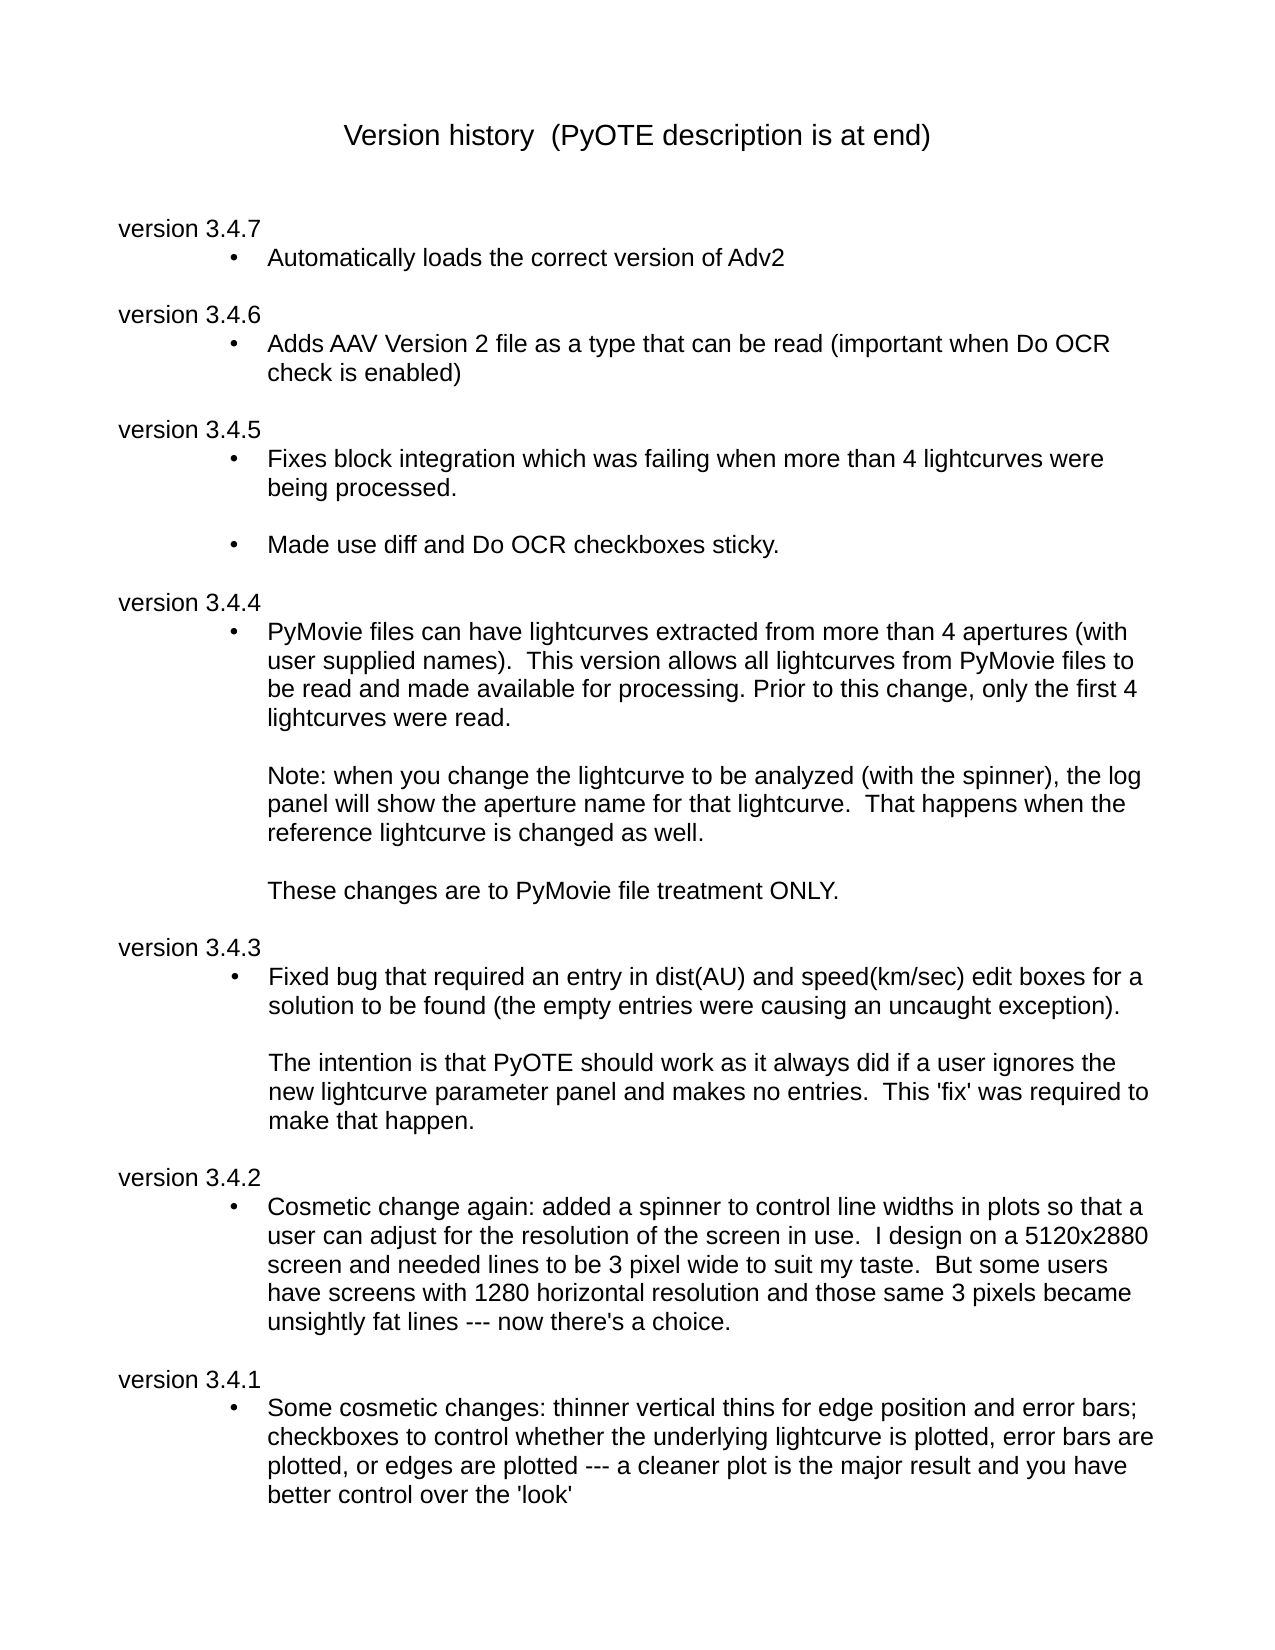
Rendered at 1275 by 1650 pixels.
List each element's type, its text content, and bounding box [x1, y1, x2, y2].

list Some cosmetic changes: thinner vertical thins for edge position and error bars; checkboxes to control whether the underlying lightcurve is plotted, error bars are plotted, or edges are plotted --- a cleaner plot is the major result and you have better control over the 'look' [229, 1393, 1157, 1508]
list Automatically loads the correct version of Adv2 [229, 243, 1157, 300]
list Adds AAV Version 2 file as a type that can be read (important when Do OCR check is enabled) [229, 329, 1157, 387]
list Cosmetic change again: added a spinner to control line widths in plots so that a user can adjust for the resolution of the screen in use. I design on a 5120x2880 screen and needed lines to be 3 pixel wide to suit my taste. But some users have screens with 1280 horizontal resolution and those same 3 pixels became unsightly fat lines --- now there's a choice. [229, 1192, 1157, 1365]
list Made use diff and Do OCR checkboxes sticky. [229, 531, 1157, 588]
text version 3.4.5 [118, 415, 1157, 444]
list PyMovie files can have lightcurves extracted from more than 4 apertures (with user supplied names). This version allows all lightcurves from PyMovie files to be read and made available for processing. Prior to this change, only the first 4 lightcurves were read. Note: when you change the lightcurve to be analyzed (with the spinner), the log panel will show the aperture name for that lightcurve. That happens when the reference lightcurve is changed as well. These changes are to PyMovie file treatment ONLY. [229, 617, 1157, 904]
text version 3.4.3 [118, 933, 1157, 962]
text version 3.4.2 [118, 1163, 1157, 1192]
text version 3.4.1 [118, 1365, 1157, 1393]
text version 3.4.4 [118, 588, 1157, 617]
list Fixed bug that required an entry in dist(AU) and speed(km/sec) edit boxes for a solution to be found (the empty entries were causing an uncaught exception). The intention is that PyOTE should work as it always did if a user ignores the new lightcurve parameter panel and makes no entries. This 'fix' was required to make that happen. [231, 962, 1157, 1163]
text version 3.4.7 [118, 214, 1157, 243]
list Fixes block integration which was failing when more than 4 lightcurves were being processed. [229, 444, 1157, 531]
text version 3.4.6 [118, 300, 1157, 329]
text Version history (PyOTE description is at end) [118, 118, 1157, 152]
